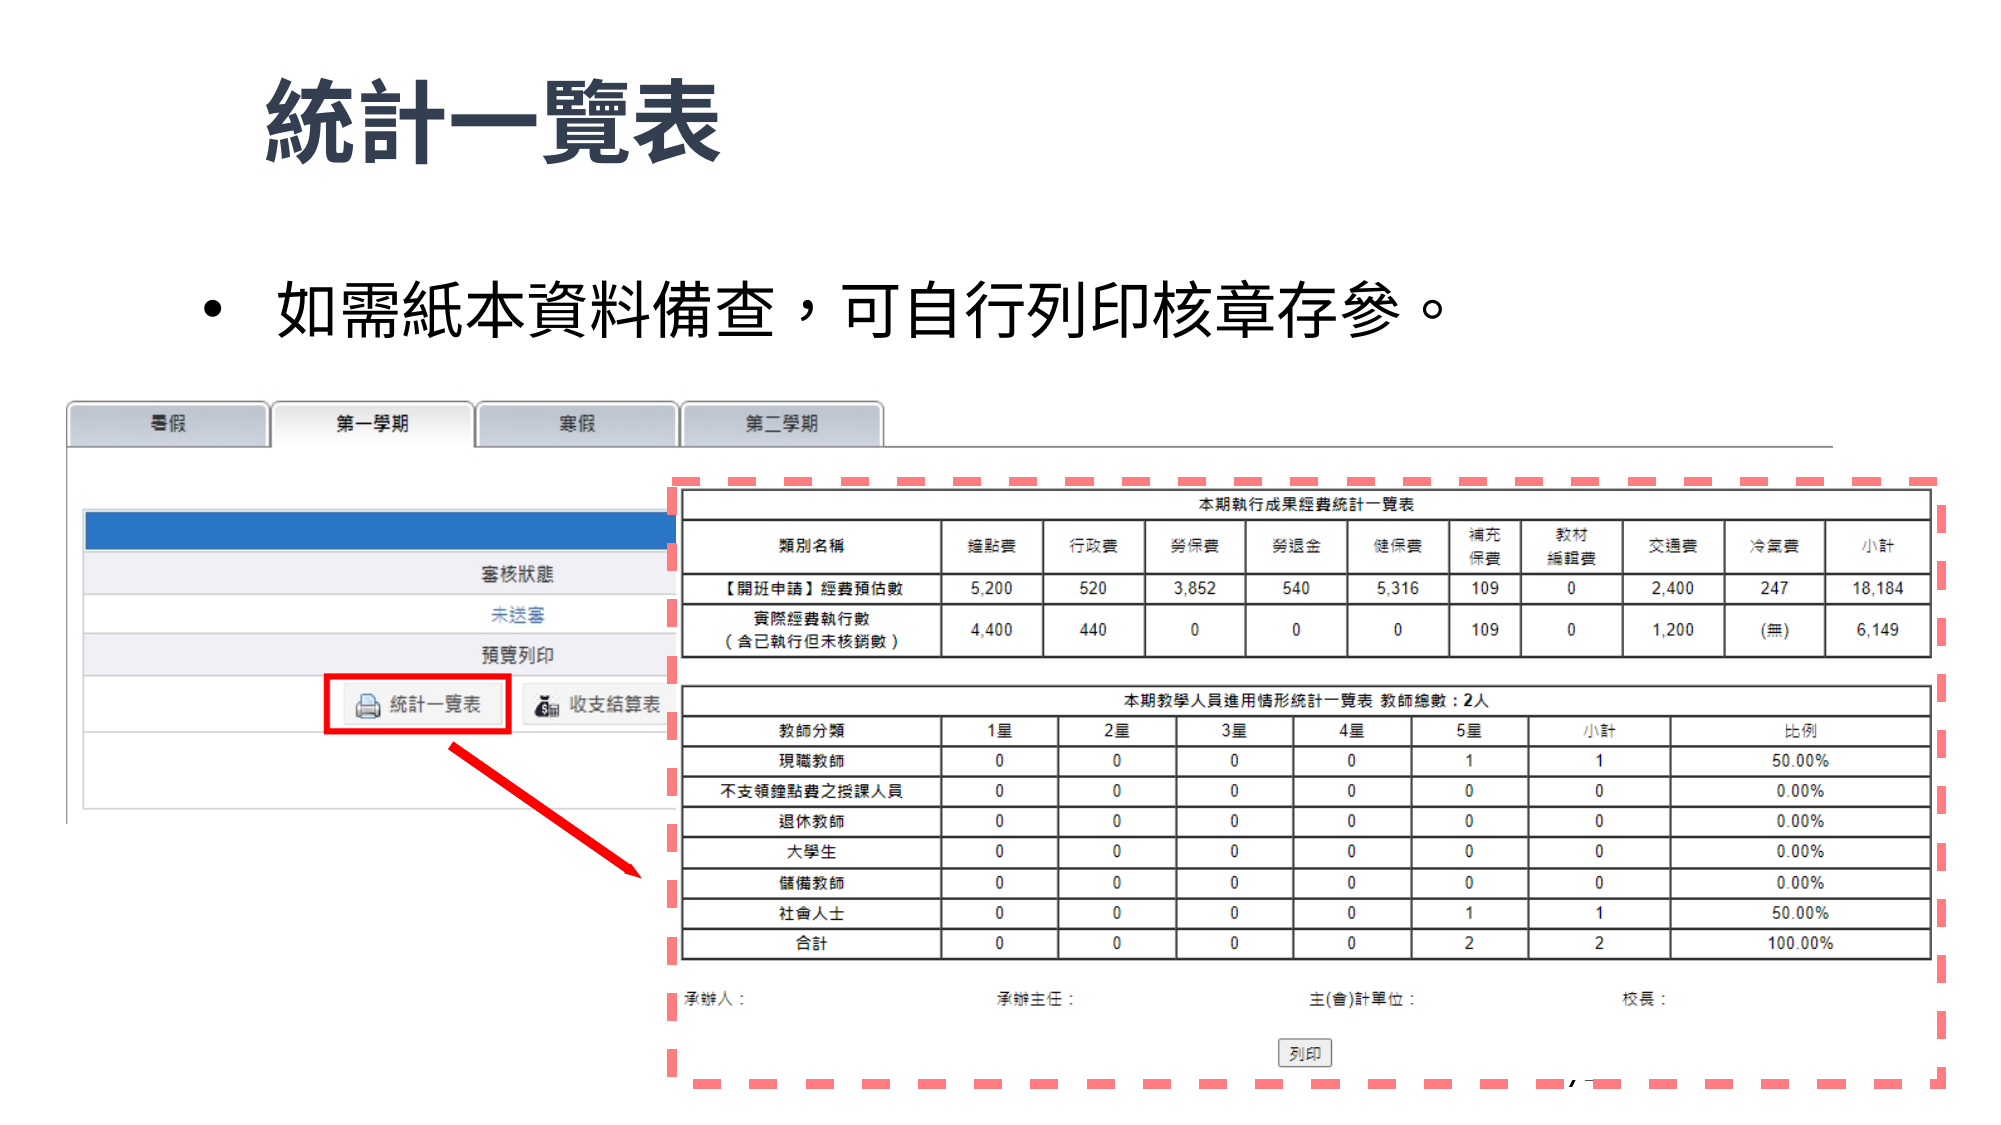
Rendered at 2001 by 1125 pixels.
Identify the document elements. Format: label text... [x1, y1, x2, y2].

text_box [1550, 1042, 2000, 1103]
subtitle 如需紙本資料備查，可自行列印核章存參。 [186, 824, 676, 952]
subtitle 如需紙本資料備查，可自行列印核章存參。 [186, 263, 1900, 486]
text_box 統計一覽表 [250, 58, 739, 183]
picture [66, 391, 1937, 1080]
